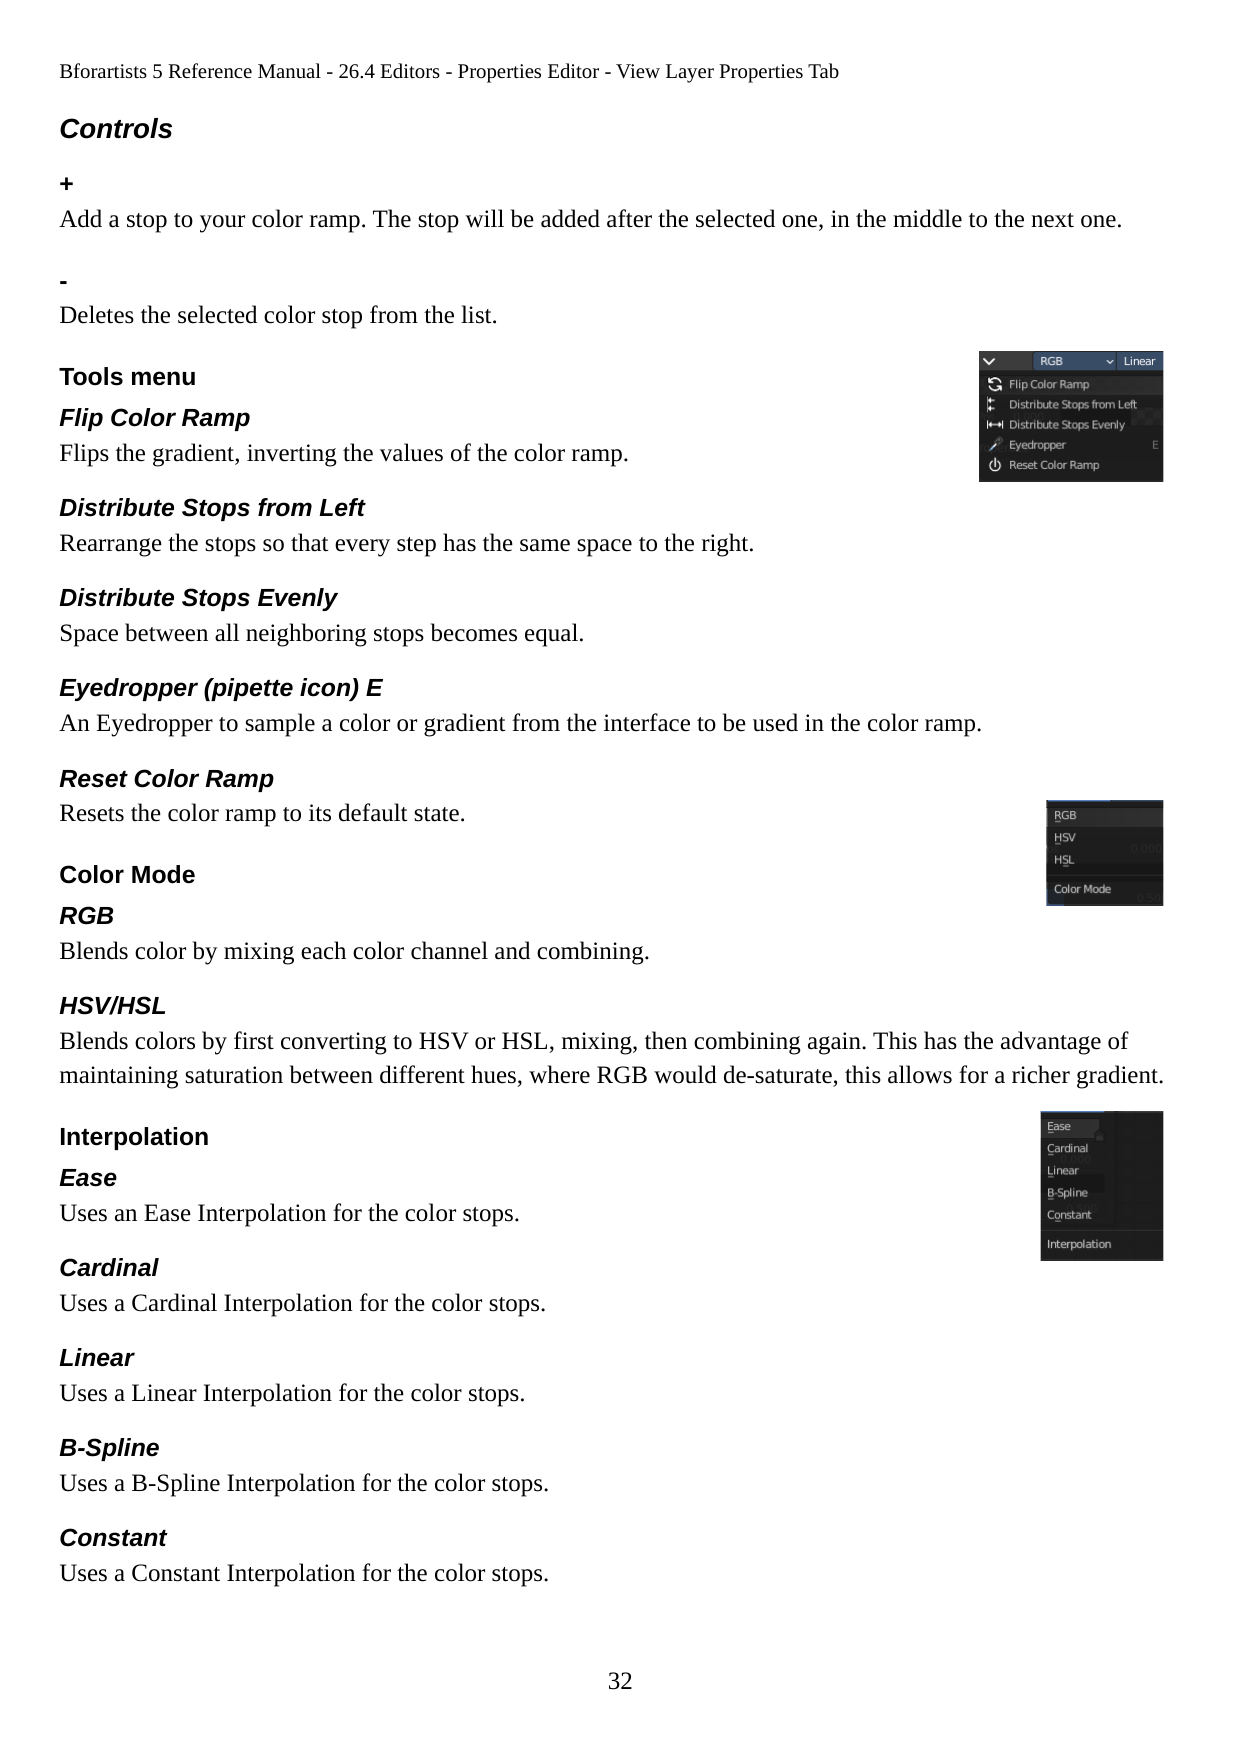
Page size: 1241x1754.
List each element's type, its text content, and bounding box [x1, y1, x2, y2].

text Uses a B-Spline Interpolation for the color stops. [59, 1468, 1181, 1497]
text Blends color by mixing each color channel and combining. [59, 936, 1181, 964]
subtitle Ease [59, 1163, 1040, 1192]
subtitle Flip Color Ramp [59, 403, 979, 432]
subtitle [1164, 403, 1181, 432]
subtitle Constant [59, 1523, 1181, 1552]
picture [979, 351, 1164, 482]
text Uses an Ease Interpolation for the color stops. [59, 1198, 1040, 1227]
text Deletes the selected color stop from the list. [59, 301, 1181, 329]
text Resets the color ramp to its default state. [59, 798, 1181, 827]
subtitle Tools menu [59, 362, 979, 391]
subtitle Controls [59, 113, 1181, 144]
subtitle Distribute Stops Evenly [59, 583, 1181, 612]
subtitle [1164, 1163, 1181, 1192]
subtitle Color Mode [59, 860, 1046, 888]
text Blends colors by first converting to HSV or HSL, mixing, then combining again. This has the advantage of maintaining saturation between different hues, where RGB would de-saturate, this allows for a richer gradient. [59, 1026, 1181, 1089]
subtitle Cardinal [59, 1253, 1181, 1282]
subtitle + [59, 169, 1181, 198]
subtitle [1164, 860, 1181, 888]
subtitle [1164, 1122, 1181, 1151]
subtitle RGB [59, 901, 1181, 929]
subtitle Eyedropper (pipette icon) E [59, 673, 1181, 702]
text Uses a Cardinal Interpolation for the color stops. [59, 1288, 1181, 1317]
subtitle HSV/HSL [59, 991, 1181, 1020]
text Add a stop to your color ramp. The stop will be added after the selected one, in the middle to the next one. [59, 204, 1181, 233]
subtitle B-Spline [59, 1433, 1181, 1462]
text Space between all neighboring stops becomes equal. [59, 618, 1181, 647]
subtitle Distribute Stops from Left [59, 493, 1181, 522]
text Flips the gradient, inverting the values of the color ramp. [59, 438, 979, 467]
subtitle - [59, 266, 1181, 294]
subtitle Linear [59, 1343, 1181, 1372]
subtitle [1164, 362, 1181, 391]
subtitle Interpolation [59, 1122, 1040, 1151]
text Uses a Constant Interpolation for the color stops. [59, 1558, 1181, 1587]
text An Eyedropper to sample a color or gradient from the interface to be used in the color ramp. [59, 708, 1181, 737]
subtitle Reset Color Ramp [59, 764, 1181, 792]
text Uses a Linear Interpolation for the color stops. [59, 1378, 1181, 1407]
text Rearrange the stops so that every step has the same space to the right. [59, 528, 1181, 557]
picture [1040, 1111, 1164, 1261]
picture [1046, 800, 1164, 906]
